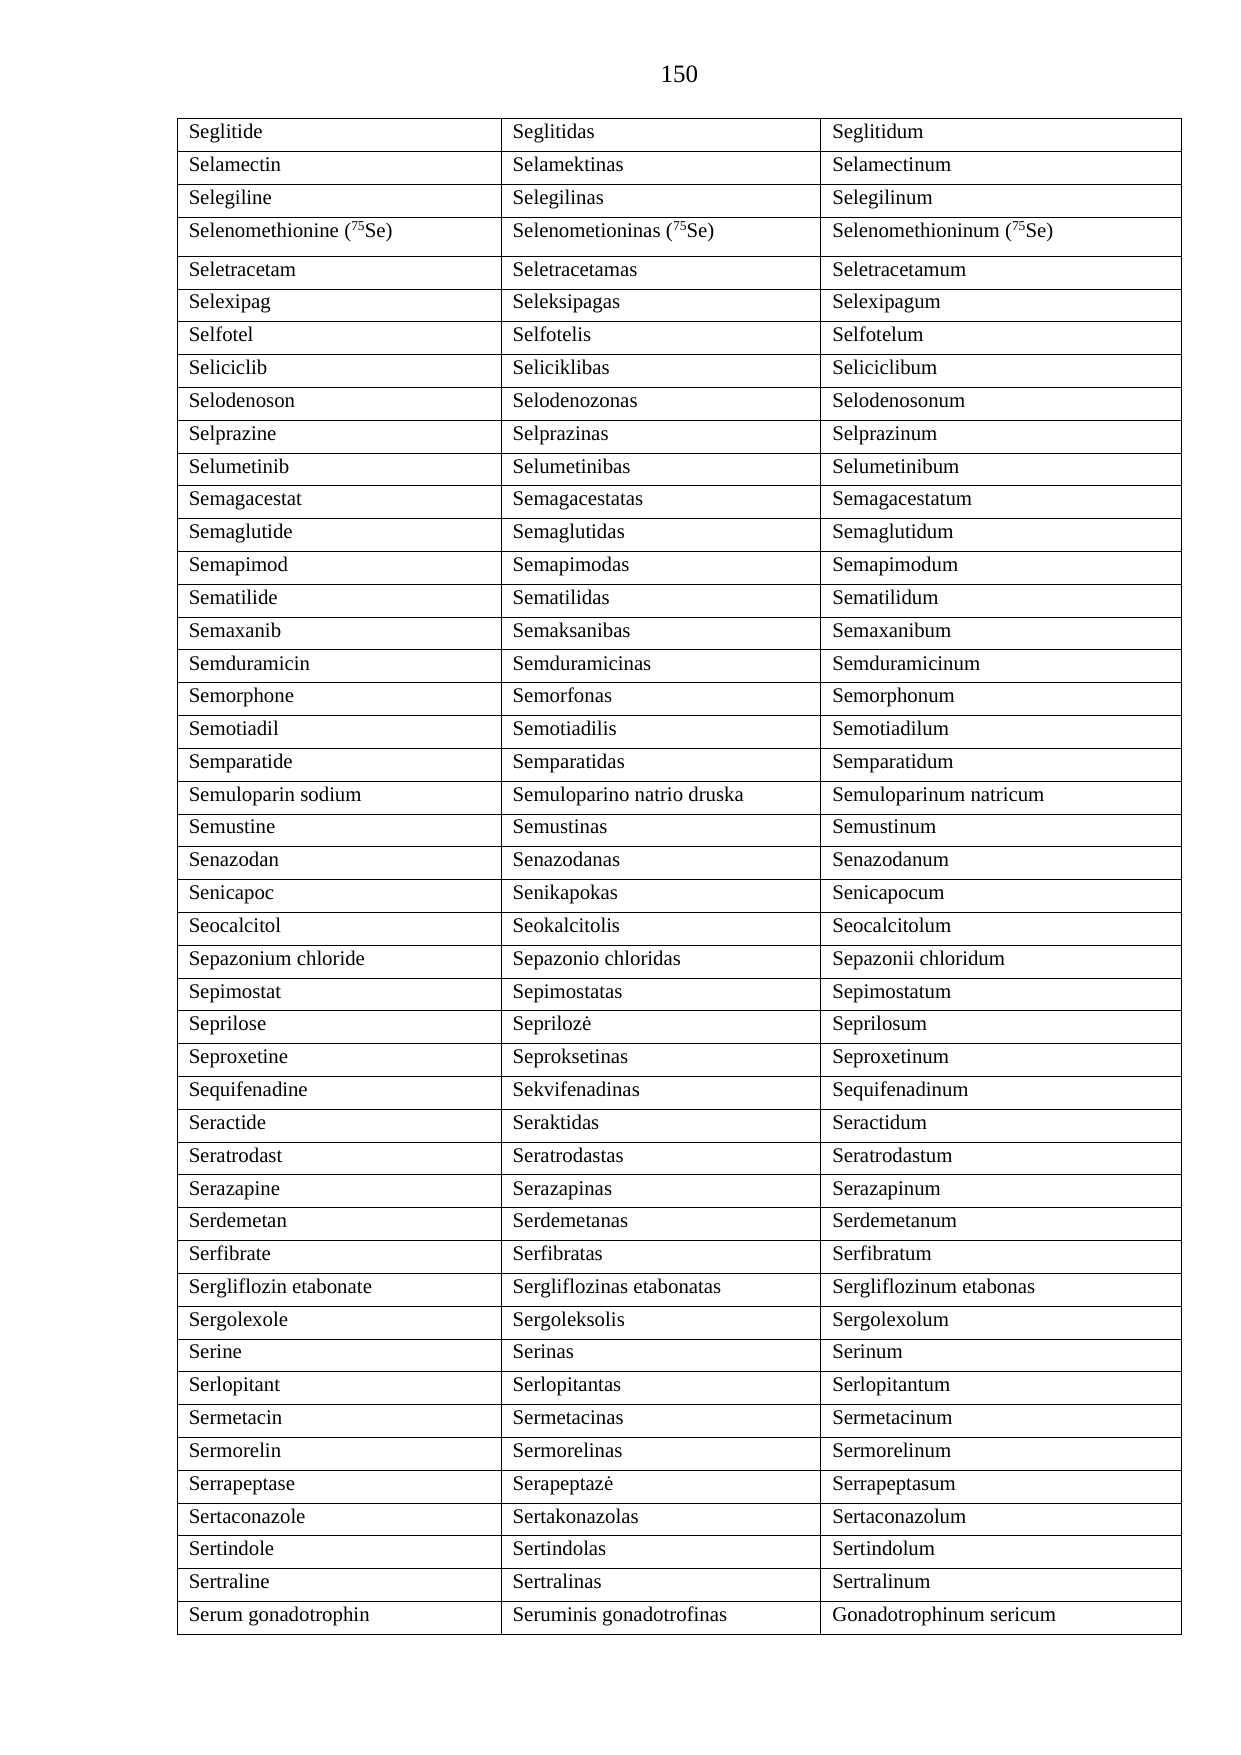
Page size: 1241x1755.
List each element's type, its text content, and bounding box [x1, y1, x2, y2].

table_cell Selenomethioninum (75Se) [821, 218, 1181, 256]
table_cell Semotiadilis [502, 716, 820, 748]
table_cell Seractide [178, 1110, 501, 1142]
table_cell Seglitidas [502, 119, 820, 151]
table_cell Sertaconazolum [821, 1504, 1181, 1535]
table_cell Sergoleksolis [502, 1307, 820, 1338]
table_cell Sermorelinum [821, 1438, 1181, 1470]
table_cell Serazapinas [502, 1175, 820, 1207]
table_cell Serdemetanas [502, 1208, 820, 1240]
table_cell Semorphone [178, 683, 501, 715]
table_cell Serlopitantum [821, 1372, 1181, 1404]
table_cell Semaglutidum [821, 519, 1181, 551]
table_cell Sertralinum [821, 1569, 1181, 1601]
table_cell Semparatidas [502, 749, 820, 781]
table_cell Sermorelinas [502, 1438, 820, 1470]
table_cell Serrapeptasum [821, 1471, 1181, 1502]
table_cell Serdemetanum [821, 1208, 1181, 1240]
table_cell Semuloparinum natricum [821, 782, 1181, 813]
table_cell Semparatidum [821, 749, 1181, 781]
table_cell Seletracetamum [821, 257, 1181, 288]
table_cell Serfibratas [502, 1241, 820, 1273]
table_cell Serfibrate [178, 1241, 501, 1273]
table_cell Sermetacinum [821, 1405, 1181, 1437]
table_cell Serrapeptase [178, 1471, 501, 1502]
table_cell Semduramicinum [821, 650, 1181, 682]
table_cell Sekvifenadinas [502, 1077, 820, 1109]
table_cell Selprazinum [821, 421, 1181, 452]
table_cell Selodenoson [178, 388, 501, 420]
table_cell Serfibratum [821, 1241, 1181, 1273]
table_cell Selumetinibas [502, 454, 820, 485]
table_cell Seproxetinum [821, 1044, 1181, 1076]
table_cell Selfotelum [821, 322, 1181, 354]
table_cell Selumetinibum [821, 454, 1181, 485]
table_cell Semduramicin [178, 650, 501, 682]
table_cell Semaglutidas [502, 519, 820, 551]
table_cell Sermetacin [178, 1405, 501, 1437]
table_cell Sepimostatas [502, 979, 820, 1010]
table_cell Seruminis gonadotrofinas [502, 1602, 820, 1634]
table_cell Serum gonadotrophin [178, 1602, 501, 1634]
table_cell Senicapoc [178, 880, 501, 912]
table_cell Selegilinum [821, 185, 1181, 217]
table_cell Sergliflozin etabonate [178, 1274, 501, 1306]
table_cell Semagacestatum [821, 486, 1181, 518]
table_cell Sertaconazole [178, 1504, 501, 1535]
table_cell Sergliflozinum etabonas [821, 1274, 1181, 1306]
table_cell Semuloparino natrio druska [502, 782, 820, 813]
table_cell Serinas [502, 1340, 820, 1371]
table_cell Semustinas [502, 815, 820, 846]
table_cell Seokalcitolis [502, 913, 820, 945]
table_cell Semagacestatas [502, 486, 820, 518]
table_cell Semaksanibas [502, 618, 820, 649]
table_cell Selodenosonum [821, 388, 1181, 420]
table_cell Semparatide [178, 749, 501, 781]
table_cell Selamectin [178, 152, 501, 184]
table_cell Seletracetam [178, 257, 501, 288]
table_cell Selegilinas [502, 185, 820, 217]
table_cell Selamectinum [821, 152, 1181, 184]
table_cell Serine [178, 1340, 501, 1371]
table_cell Selenometioninas (75Se) [502, 218, 820, 256]
table_cell Sermorelin [178, 1438, 501, 1470]
table_cell Seleksipagas [502, 290, 820, 321]
table_cell Sepazonium chloride [178, 946, 501, 977]
table_cell Seliciclib [178, 355, 501, 387]
table_cell Sertindolas [502, 1536, 820, 1568]
table_cell Sermetacinas [502, 1405, 820, 1437]
table_cell Seraktidas [502, 1110, 820, 1142]
table_cell Sequifenadine [178, 1077, 501, 1109]
table_cell Sematilidas [502, 585, 820, 617]
table_cell Seocalcitolum [821, 913, 1181, 945]
table_cell Seliciclibum [821, 355, 1181, 387]
table_cell Selumetinib [178, 454, 501, 485]
table_cell Senazodanas [502, 847, 820, 879]
table_cell Sematilidum [821, 585, 1181, 617]
table_cell Sertralinas [502, 1569, 820, 1601]
table_cell Sequifenadinum [821, 1077, 1181, 1109]
table_cell Gonadotrophinum sericum [821, 1602, 1181, 1634]
table_cell Senikapokas [502, 880, 820, 912]
table_cell Seocalcitol [178, 913, 501, 945]
table_cell Seratrodastas [502, 1143, 820, 1174]
table_cell Sergliflozinas etabonatas [502, 1274, 820, 1306]
table_cell Sepazonii chloridum [821, 946, 1181, 977]
table_cell Serdemetan [178, 1208, 501, 1240]
table_cell Seglitidum [821, 119, 1181, 151]
table_cell Semagacestat [178, 486, 501, 518]
table_cell Serlopitantas [502, 1372, 820, 1404]
table_cell Selexipag [178, 290, 501, 321]
table_cell Sepimostat [178, 979, 501, 1010]
table_cell Seratrodast [178, 1143, 501, 1174]
table_cell Senazodan [178, 847, 501, 879]
table_cell Sematilide [178, 585, 501, 617]
table_cell Semapimodum [821, 552, 1181, 584]
table_cell Serazapine [178, 1175, 501, 1207]
table_cell Serapeptazė [502, 1471, 820, 1502]
table_cell Semorphonum [821, 683, 1181, 715]
table_cell Semaxanib [178, 618, 501, 649]
table_cell Selprazinas [502, 421, 820, 452]
table_cell Semorfonas [502, 683, 820, 715]
table_cell Sertakonazolas [502, 1504, 820, 1535]
table_cell Sertindolum [821, 1536, 1181, 1568]
table_cell Sepazonio chloridas [502, 946, 820, 977]
table_cell Selamektinas [502, 152, 820, 184]
table_cell Seletracetamas [502, 257, 820, 288]
table_cell Seglitide [178, 119, 501, 151]
table_cell Semapimod [178, 552, 501, 584]
table_cell Semaglutide [178, 519, 501, 551]
table_cell Semotiadil [178, 716, 501, 748]
table_cell Seliciklibas [502, 355, 820, 387]
table_cell Serazapinum [821, 1175, 1181, 1207]
table_cell Sergolexole [178, 1307, 501, 1338]
table_cell Sertindole [178, 1536, 501, 1568]
table_cell Selprazine [178, 421, 501, 452]
table_cell Semotiadilum [821, 716, 1181, 748]
table_cell Seproxetine [178, 1044, 501, 1076]
table_cell Sepimostatum [821, 979, 1181, 1010]
table_cell Selfotelis [502, 322, 820, 354]
table_cell Semuloparin sodium [178, 782, 501, 813]
table_cell Selegiline [178, 185, 501, 217]
table_cell Seractidum [821, 1110, 1181, 1142]
table_cell Senicapocum [821, 880, 1181, 912]
table_cell Selexipagum [821, 290, 1181, 321]
table_cell Senazodanum [821, 847, 1181, 879]
table_cell Seprilozė [502, 1011, 820, 1043]
table_cell Selodenozonas [502, 388, 820, 420]
table_cell Semustine [178, 815, 501, 846]
table_cell Semaxanibum [821, 618, 1181, 649]
table_cell Serinum [821, 1340, 1181, 1371]
table_cell Seprilosum [821, 1011, 1181, 1043]
table_cell Serlopitant [178, 1372, 501, 1404]
table_cell Semduramicinas [502, 650, 820, 682]
table_cell Selfotel [178, 322, 501, 354]
table_cell Sergolexolum [821, 1307, 1181, 1338]
table_cell Seratrodastum [821, 1143, 1181, 1174]
table_cell Selenomethionine (75Se) [178, 218, 501, 256]
table_cell Sertraline [178, 1569, 501, 1601]
table_cell Seprilose [178, 1011, 501, 1043]
table_cell Semustinum [821, 815, 1181, 846]
table_cell Seproksetinas [502, 1044, 820, 1076]
table_cell Semapimodas [502, 552, 820, 584]
